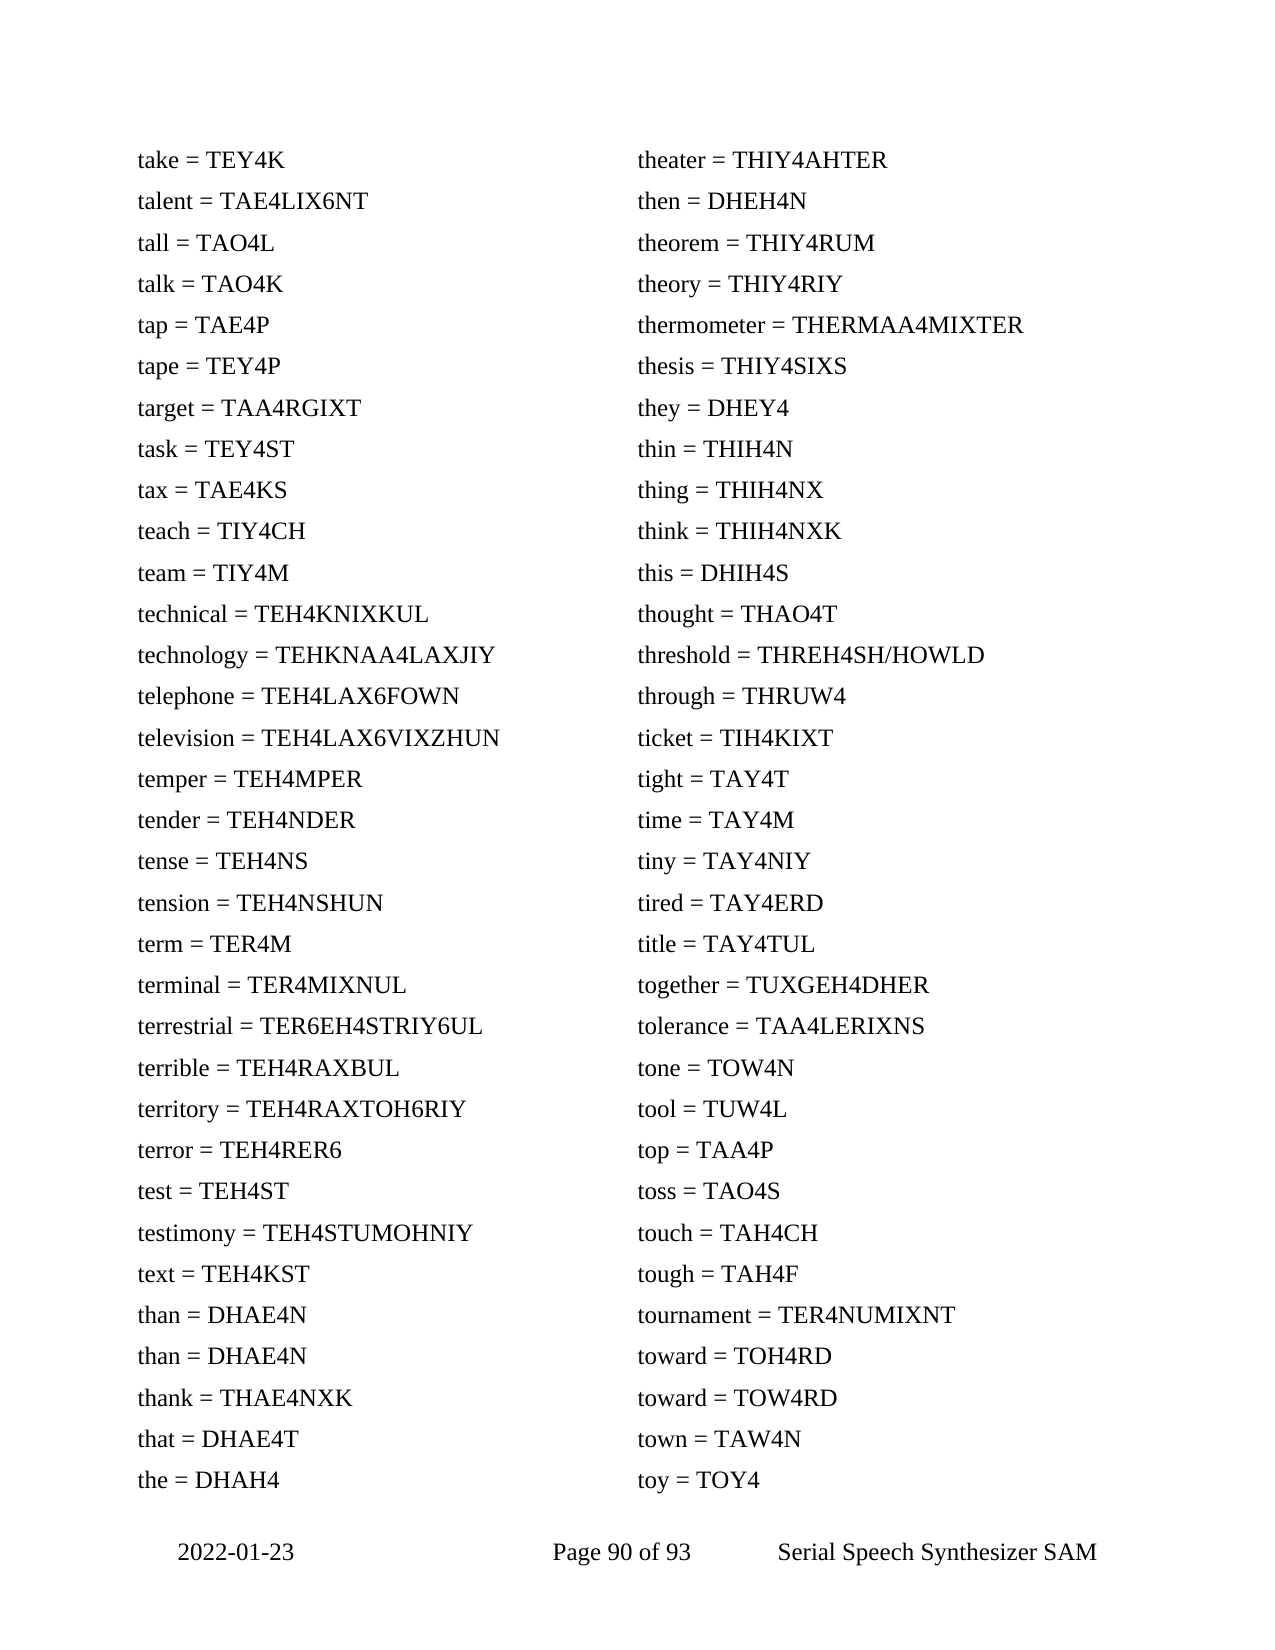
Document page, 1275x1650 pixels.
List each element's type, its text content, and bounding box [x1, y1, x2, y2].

text tall = TAO4L [137, 228, 637, 256]
text tender = TEH4NDER [137, 805, 637, 834]
text theory = THIY4RIY [637, 269, 1184, 298]
text then = DHEH4N [637, 186, 1184, 215]
text take = TEY4K [137, 145, 637, 174]
text theorem = THIY4RUM [637, 228, 1184, 256]
text tape = TEY4P [137, 351, 637, 380]
text ticket = TIH4KIXT [637, 723, 1184, 751]
text time = TAY4M [637, 805, 1184, 834]
text thought = THAO4T [637, 599, 1184, 628]
text thing = THIH4NX [637, 475, 1184, 504]
text town = TAW4N [637, 1424, 1184, 1453]
text test = TEH4ST [137, 1176, 637, 1205]
text tool = TUW4L [637, 1094, 1184, 1123]
text toss = TAO4S [637, 1176, 1184, 1205]
text technology = TEHKNAA4LAXJIY [137, 640, 637, 669]
text terror = TEH4RER6 [137, 1135, 637, 1164]
text terrestrial = TER6EH4STRIY6UL [137, 1011, 637, 1040]
text tournament = TER4NUMIXNT [637, 1300, 1184, 1329]
text tired = TAY4ERD [637, 888, 1184, 916]
text the = DHAH4 [137, 1465, 637, 1494]
text through = THRUW4 [637, 681, 1184, 710]
text thin = THIH4N [637, 434, 1184, 463]
text technical = TEH4KNIXKUL [137, 599, 637, 628]
text tense = TEH4NS [137, 846, 637, 875]
text teach = TIY4CH [137, 516, 637, 545]
text territory = TEH4RAXTOH6RIY [137, 1094, 637, 1123]
text theater = THIY4AHTER [637, 145, 1184, 174]
text that = DHAE4T [137, 1424, 637, 1453]
text talent = TAE4LIX6NT [137, 186, 637, 215]
text toward = TOW4RD [637, 1383, 1184, 1411]
text terminal = TER4MIXNUL [137, 970, 637, 999]
text than = DHAE4N [137, 1300, 637, 1329]
text task = TEY4ST [137, 434, 637, 463]
text toward = TOH4RD [637, 1341, 1184, 1370]
text top = TAA4P [637, 1135, 1184, 1164]
text toy = TOY4 [637, 1465, 1184, 1494]
text testimony = TEH4STUMOHNIY [137, 1218, 637, 1246]
text tiny = TAY4NIY [637, 846, 1184, 875]
text tolerance = TAA4LERIXNS [637, 1011, 1184, 1040]
text tight = TAY4T [637, 764, 1184, 793]
text text = TEH4KST [137, 1259, 637, 1288]
text term = TER4M [137, 929, 637, 958]
text team = TIY4M [137, 558, 637, 586]
text temper = TEH4MPER [137, 764, 637, 793]
text touch = TAH4CH [637, 1218, 1184, 1246]
text title = TAY4TUL [637, 929, 1184, 958]
text terrible = TEH4RAXBUL [137, 1053, 637, 1081]
text think = THIH4NXK [637, 516, 1184, 545]
text thesis = THIY4SIXS [637, 351, 1184, 380]
text tap = TAE4P [137, 310, 637, 339]
text thank = THAE4NXK [137, 1383, 637, 1411]
text target = TAA4RGIXT [137, 393, 637, 421]
text talk = TAO4K [137, 269, 637, 298]
text than = DHAE4N [137, 1341, 637, 1370]
text telephone = TEH4LAX6FOWN [137, 681, 637, 710]
text they = DHEY4 [637, 393, 1184, 421]
text thermometer = THERMAA4MIXTER [637, 310, 1184, 339]
text tone = TOW4N [637, 1053, 1184, 1081]
text tax = TAE4KS [137, 475, 637, 504]
text together = TUXGEH4DHER [637, 970, 1184, 999]
text threshold = THREH4SH/HOWLD [637, 640, 1184, 669]
text tough = TAH4F [637, 1259, 1184, 1288]
text television = TEH4LAX6VIXZHUN [137, 723, 637, 751]
text tension = TEH4NSHUN [137, 888, 637, 916]
text this = DHIH4S [637, 558, 1184, 586]
